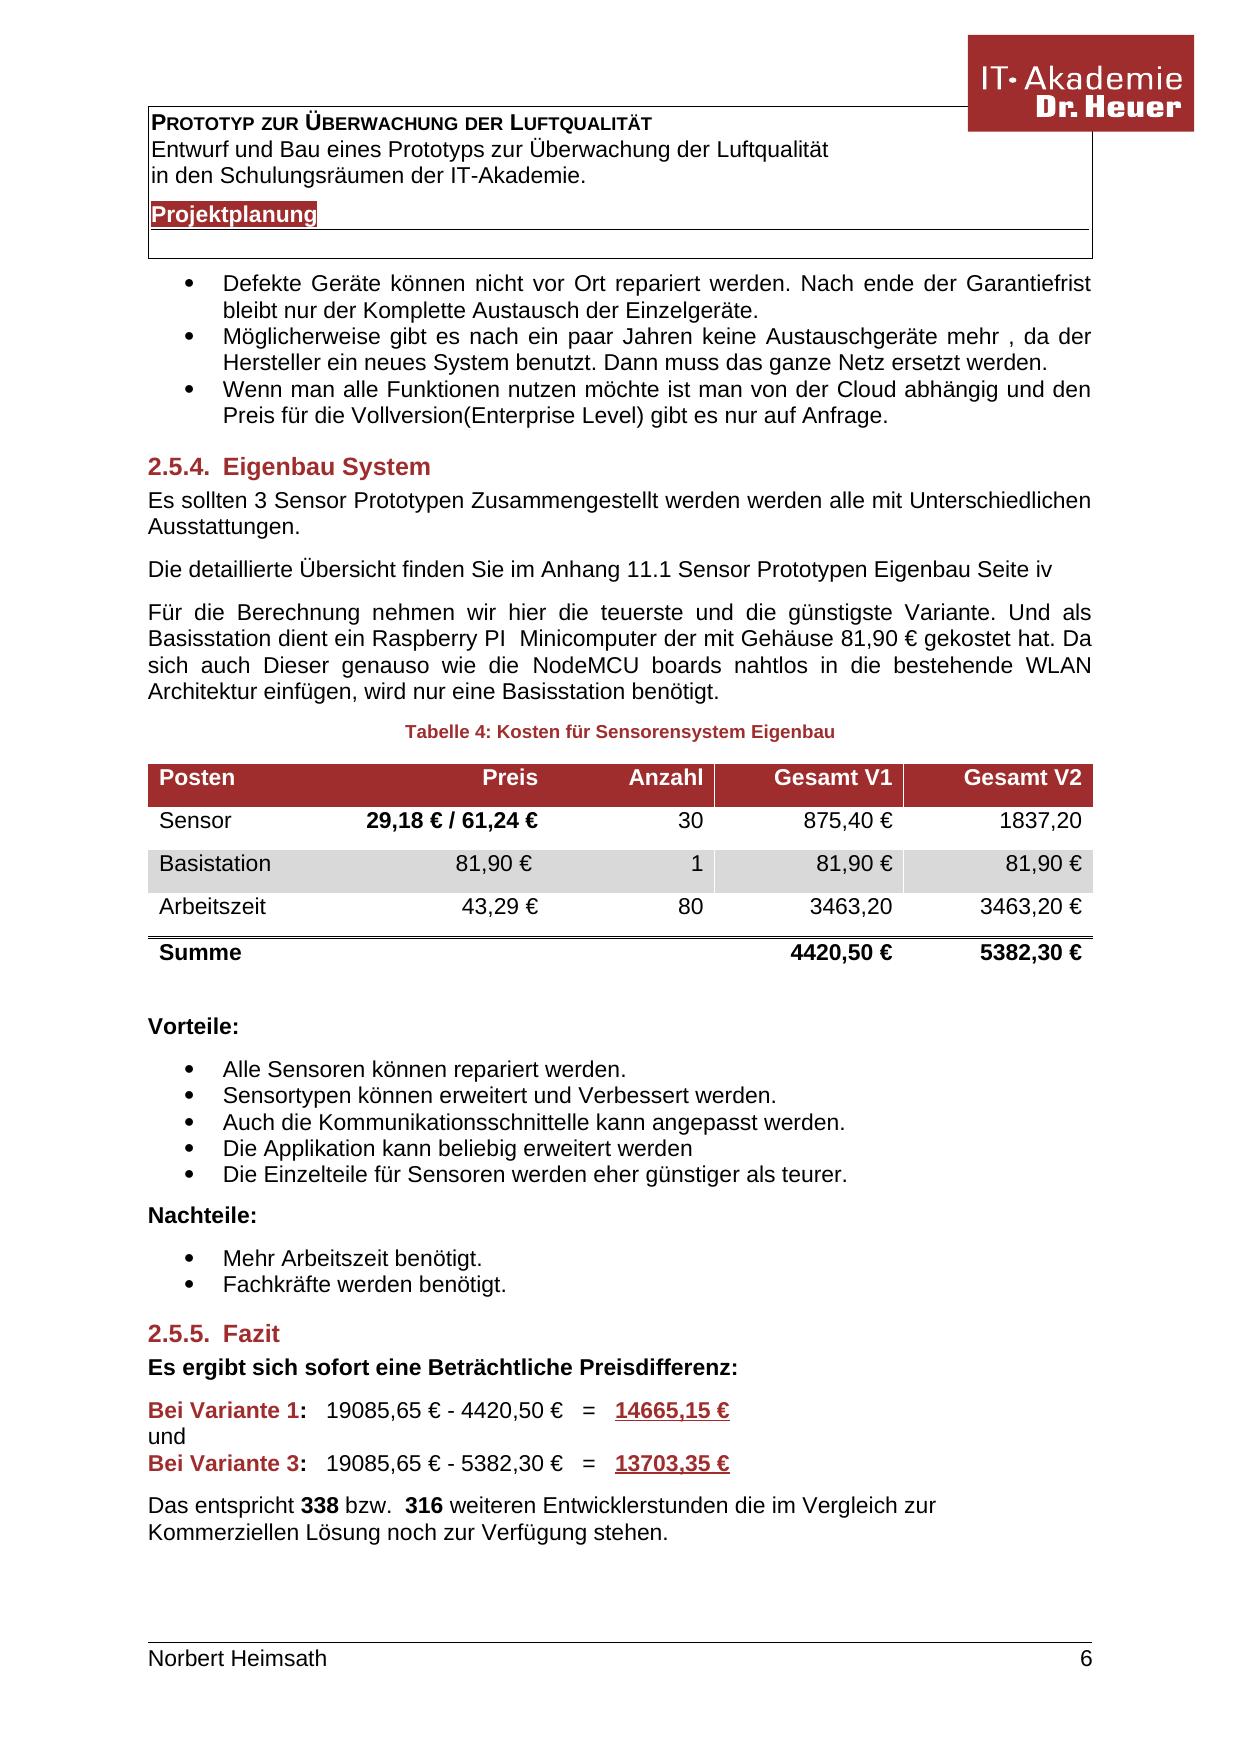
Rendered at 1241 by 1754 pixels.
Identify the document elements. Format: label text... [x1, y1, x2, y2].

table_cell 1 [549, 850, 714, 893]
list Möglicherweise gibt es nach ein paar Jahren keine Austauschgeräte mehr , da der Hersteller ein neues System benutzt. Dann muss das ganze Netz ersetzt werden. [185, 323, 1092, 376]
list Fachkräfte werden benötigt. [185, 1271, 1092, 1298]
text Für die Berechnung nehmen wir hier die teuerste und die günstigste Variante. Und als Basisstation dient ein Raspberry PI Minicomputer der mit Gehäuse 81,90 € gekostet hat. Da sich auch Dieser genauso wie die NodeMCU boards nahtlos in die bestehende WLAN Architektur einfügen, wird nur eine Basisstation benötigt. [148, 599, 1092, 704]
subtitle Eigenbau System [148, 451, 1092, 480]
table_cell 30 [549, 807, 714, 849]
table_header Posten [148, 764, 337, 807]
table_cell [549, 939, 714, 982]
table_cell Sensor [148, 807, 337, 849]
list Alle Sensoren können repariert werden. [185, 1056, 1092, 1082]
list Die Applikation kann beliebig erweitert werden [185, 1135, 1092, 1161]
text Tabelle 4: Kosten für Sensorensystem Eigenbau [148, 721, 1092, 743]
list Sensortypen können erweitert und Verbessert werden. [185, 1082, 1092, 1108]
table_cell Summe [148, 939, 337, 982]
table_cell 81,90 € [715, 850, 903, 893]
table_header Anzahl [549, 764, 714, 807]
table_header Preis [337, 764, 549, 807]
subtitle Fazit [148, 1318, 1092, 1347]
table_header Gesamt V1 [715, 764, 903, 807]
text Es ergibt sich sofort eine Beträchtliche Preisdifferenz: [148, 1354, 1092, 1380]
list Mehr Arbeitszeit benötigt. [185, 1245, 1092, 1271]
list Die Einzelteile für Sensoren werden eher günstiger als teurer. [185, 1161, 1092, 1188]
table_header Gesamt V2 [904, 764, 1093, 807]
text Vorteile: [148, 1013, 1092, 1039]
list Defekte Geräte können nicht vor Ort repariert werden. Nach ende der Garantiefrist bleibt nur der Komplette Austausch der Einzelgeräte. [185, 270, 1092, 323]
table_cell [337, 939, 549, 982]
table_cell 81,90 € [337, 850, 549, 893]
table_cell 29,18 € / 61,24 € [337, 807, 549, 849]
table_cell 81,90 € [904, 850, 1093, 893]
text Das entspricht 338 bzw. 316 weiteren Entwicklerstunden die im Vergleich zur Kommerziellen Lösung noch zur Verfügung stehen. [148, 1492, 1092, 1545]
table_cell 4420,50 € [715, 939, 903, 982]
table_cell 875,40 € [715, 807, 903, 849]
text Bei Variante 1: 19085,65 € - 4420,50 € = 14665,15 € und Bei Variante 3: 19085,65 € - 5382,30 € = 13703,35 € [148, 1397, 1092, 1476]
table_cell Arbeitszeit [148, 893, 337, 936]
table_cell 3463,20 [715, 893, 903, 936]
table_cell 5382,30 € [904, 939, 1093, 982]
table_cell 80 [549, 893, 714, 936]
list Auch die Kommunikationsschnittelle kann angepasst werden. [185, 1108, 1092, 1135]
table_cell 3463,20 € [904, 893, 1093, 936]
text Nachteile: [148, 1202, 1092, 1228]
table_cell 1837,20 [904, 807, 1093, 849]
text Es sollten 3 Sensor Prototypen Zusammengestellt werden werden alle mit Unterschiedlichen Ausstattungen. [148, 487, 1092, 539]
text Die detaillierte Übersicht finden Sie im Anhang 11.1 Sensor Prototypen Eigenbau Seite iv [148, 556, 1092, 582]
table_cell 43,29 € [337, 893, 549, 936]
table_cell Basistation [148, 850, 337, 893]
list Wenn man alle Funktionen nutzen möchte ist man von der Cloud abhängig und den Preis für die Vollversion(Enterprise Level) gibt es nur auf Anfrage. [185, 376, 1092, 428]
